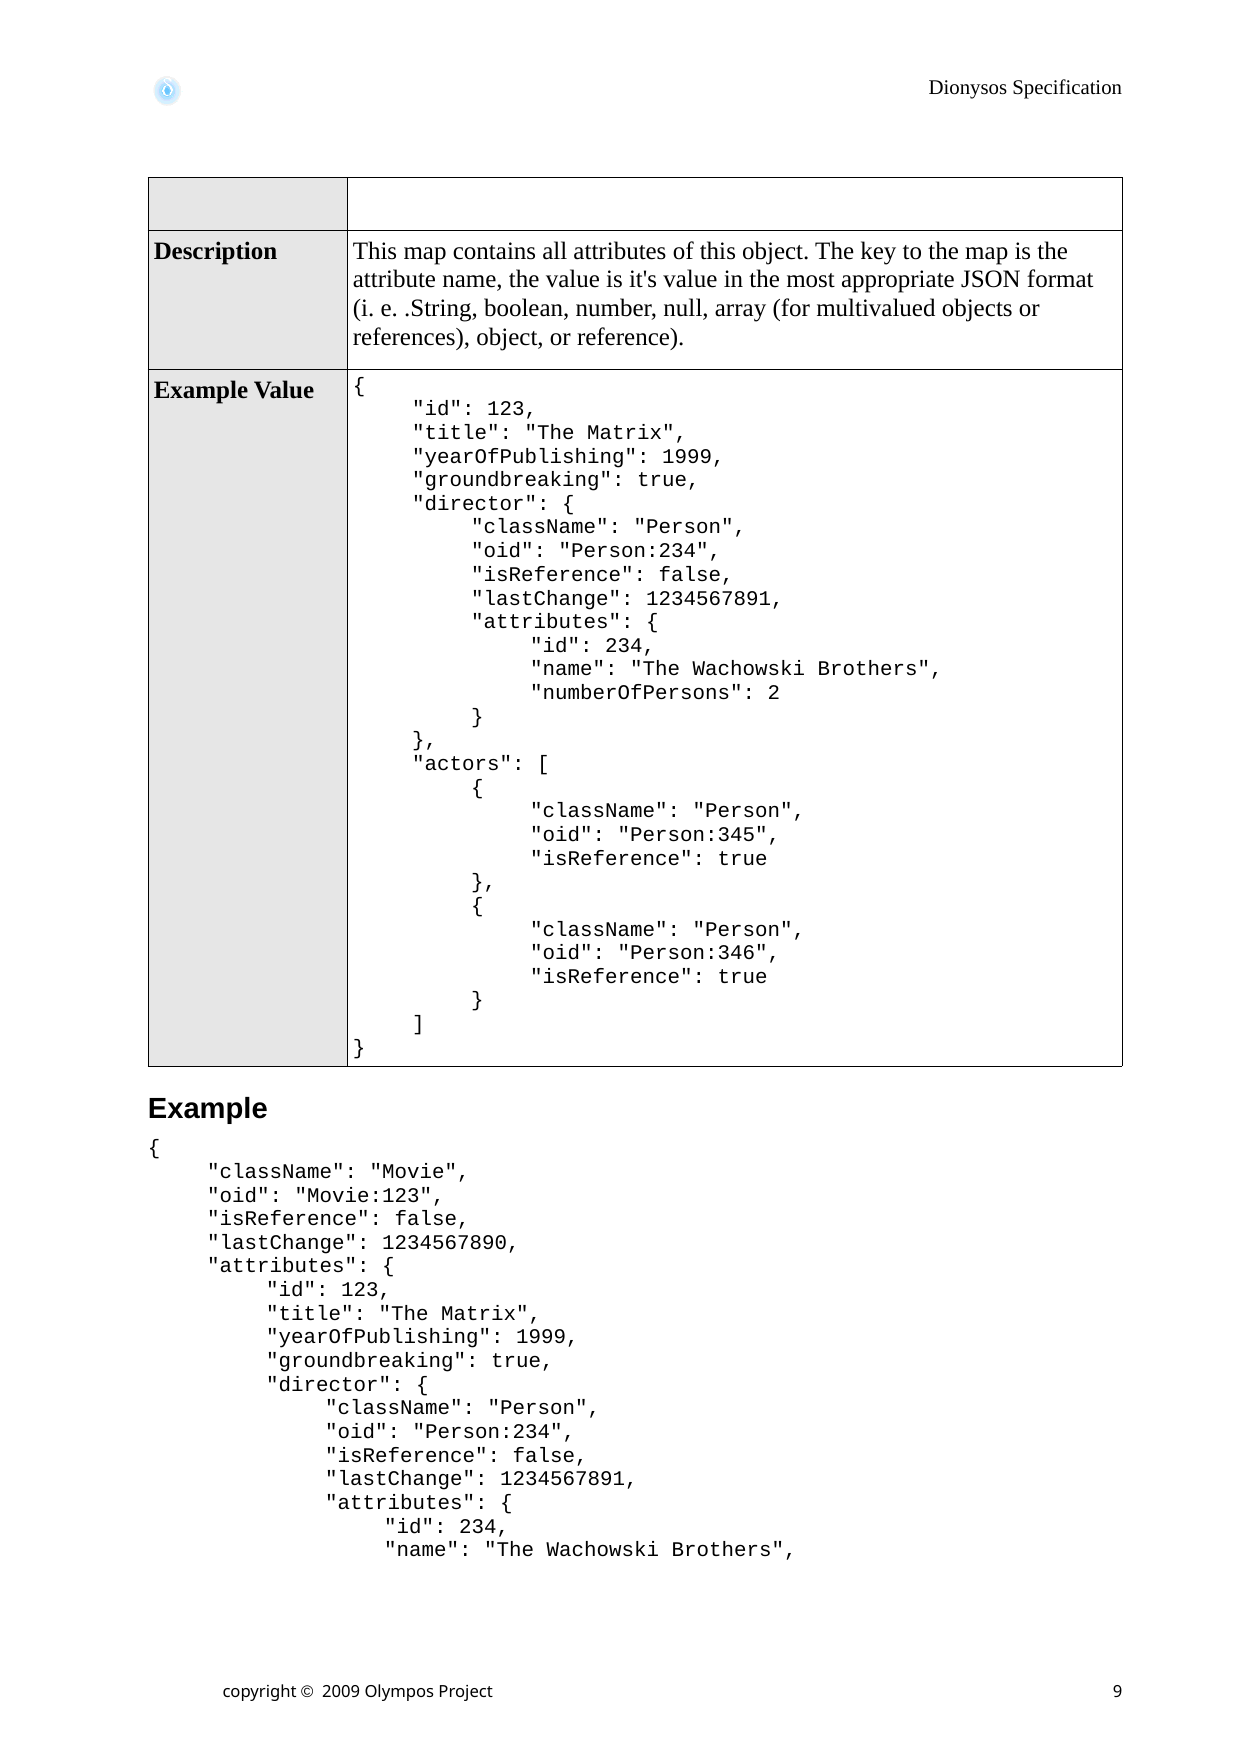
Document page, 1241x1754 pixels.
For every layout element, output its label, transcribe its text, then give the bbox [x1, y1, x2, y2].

table_cell This map contains all attributes of this object. The key to the map is the attribute name, the value is it's value in the most appropriate JSON format (i. e. .String, boolean, number, null, array (for multivalued objects or references), object, or reference). [348, 231, 1122, 369]
text "name": "The Wachowski Brothers", [148, 1539, 1122, 1563]
text "oid": "Person:234", [148, 1421, 1122, 1445]
picture [152, 75, 184, 106]
text "title": "The Matrix", [148, 1303, 1122, 1326]
table_cell [149, 178, 347, 230]
text "className": "Movie", [148, 1161, 1122, 1184]
text "className": "Person", [148, 1397, 1122, 1421]
text "oid": "Movie:123", [148, 1184, 1122, 1208]
text "yearOfPublishing": 1999, [148, 1326, 1122, 1350]
text "lastChange": 1234567890, [148, 1232, 1122, 1256]
text "lastChange": 1234567891, [148, 1468, 1122, 1492]
table_cell Description [149, 231, 347, 369]
table_cell [348, 178, 1122, 230]
text "isReference": false, [148, 1208, 1122, 1232]
text "attributes": { [148, 1256, 1122, 1279]
text "groundbreaking": true, [148, 1350, 1122, 1374]
text "id": 234, [148, 1516, 1122, 1539]
text "id": 123, [148, 1279, 1122, 1303]
text "isReference": false, [148, 1445, 1122, 1468]
text { [148, 1137, 1122, 1161]
table_cell { "id": 123, "title": "The Matrix", "yearOfPublishing": 1999, "groundbreaking": true, "director": { "className": "Person", "oid": "Person:234", "isReference": false, "lastChange": 1234567891, "attributes": { "id": 234, "name": "The Wachowski Brothers", "numberOfPersons": 2 } }, "actors": [ { "className": "Person", "oid": "Person:345", "isReference": true }, { "className": "Person", "oid": "Person:346", "isReference": true } ] } [348, 370, 1122, 1066]
text "attributes": { [148, 1492, 1122, 1516]
text "director": { [148, 1374, 1122, 1397]
table_cell Example Value [149, 370, 347, 1066]
text Example [148, 1091, 1122, 1125]
